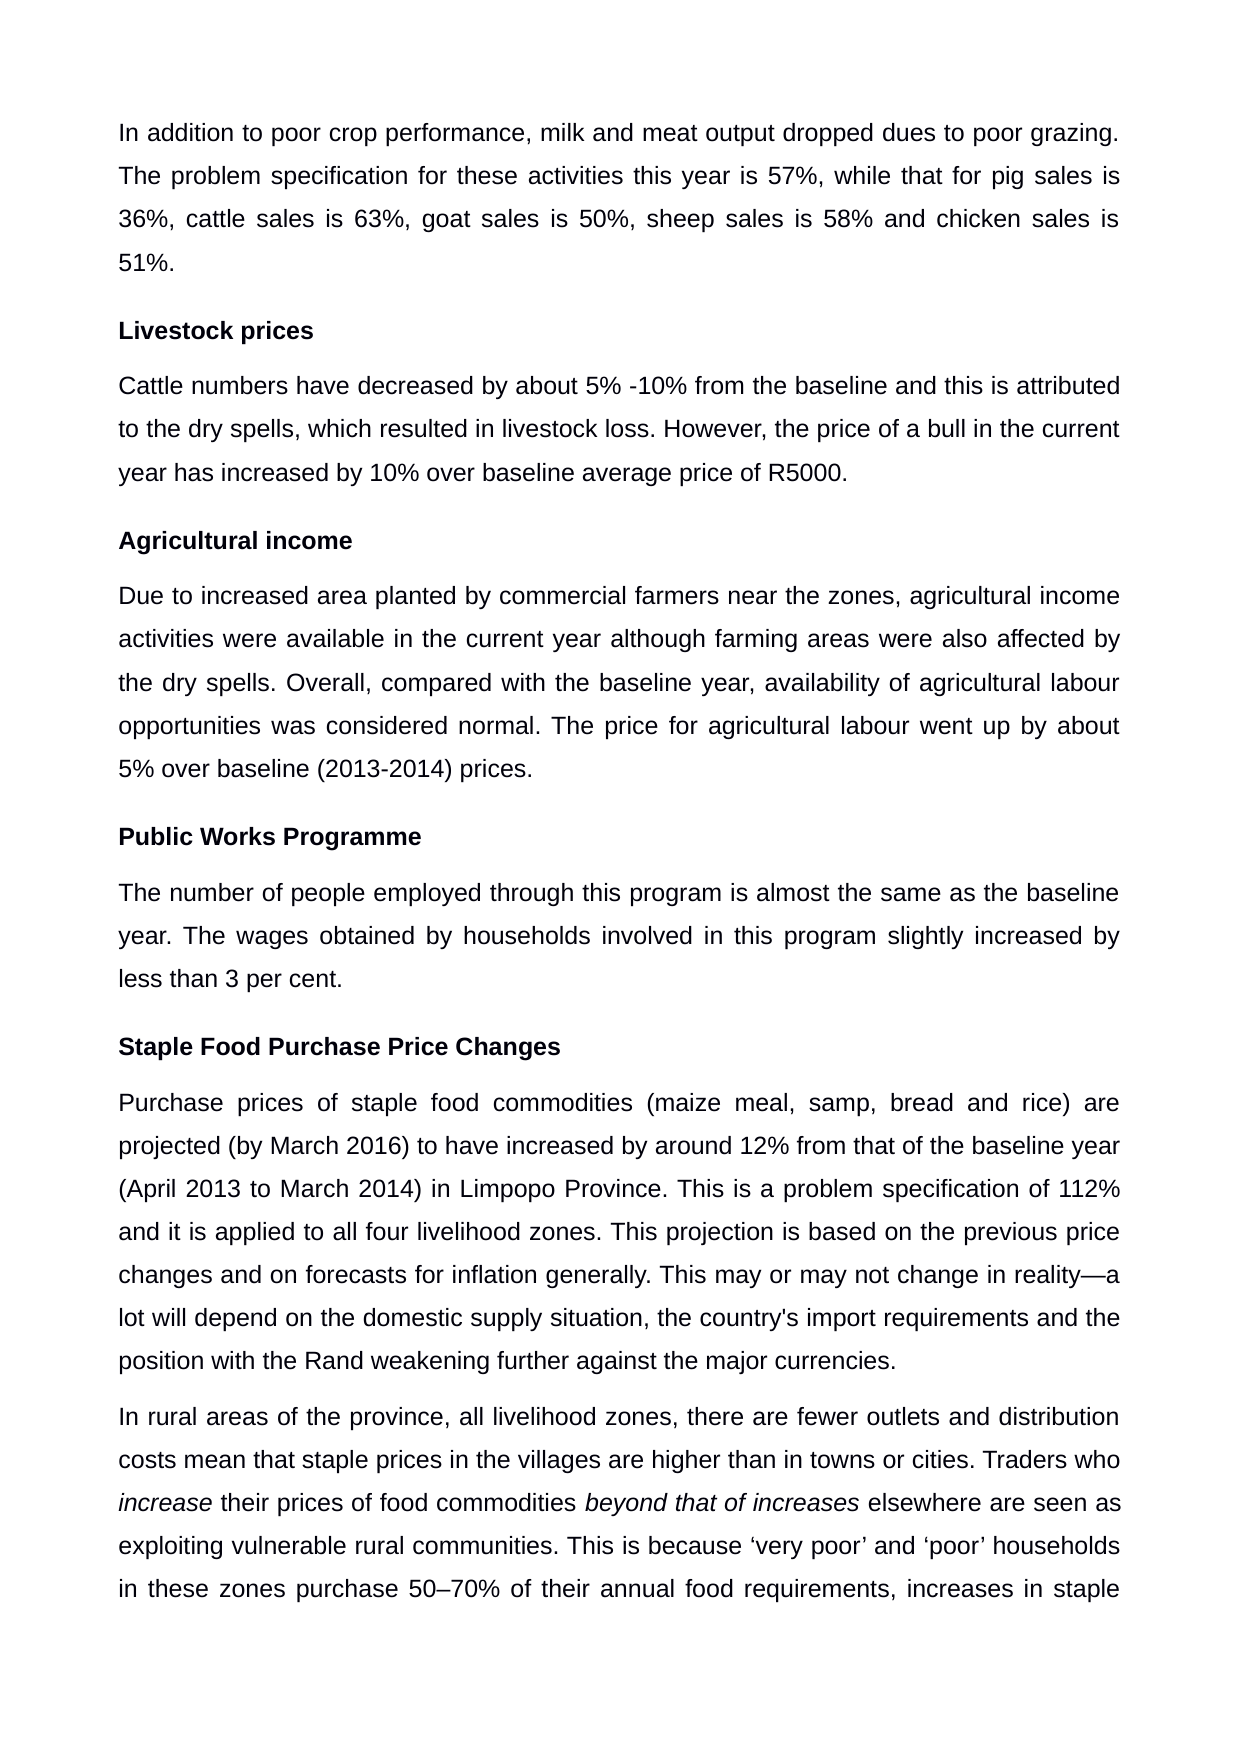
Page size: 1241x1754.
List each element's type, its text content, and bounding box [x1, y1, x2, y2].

subtitle Public Works Programme [118, 822, 1122, 851]
text In addition to poor crop performance, milk and meat output dropped dues to poor grazing. The problem specification for these activities this year is 57%, while that for pig sales is 36%, cattle sales is 63%, goat sales is 50%, sheep sales is 58% and chicken sales is 51%. [118, 118, 1122, 276]
text The number of people employed through this program is almost the same as the baseline year. The wages obtained by households involved in this program slightly increased by less than 3 per cent. [118, 877, 1122, 992]
text Cattle numbers have decreased by about 5% -10% from the baseline and this is attributed to the dry spells, which resulted in livestock loss. However, the price of a bull in the current year has increased by 10% over baseline average price of R5000. [118, 371, 1122, 486]
text Due to increased area planted by commercial farmers near the zones, agricultural income activities were available in the current year although farming areas were also affected by the dry spells. Overall, compared with the baseline year, availability of agricultural labour opportunities was considered normal. The price for agricultural labour went up by about 5% over baseline (2013-2014) prices. [118, 581, 1122, 782]
subtitle Livestock prices [118, 316, 1122, 344]
text In rural areas of the province, all livelihood zones, there are fewer outlets and distribution costs mean that staple prices in the villages are higher than in towns or cities. Traders who increase their prices of food commodities beyond that of increases elsewhere are seen as exploiting vulnerable rural communities. This is because ‘very poor’ and ‘poor’ households in these zones purchase 50–70% of their annual food requirements, increases in staple [118, 1402, 1122, 1603]
subtitle Agricultural income [118, 526, 1122, 554]
text Purchase prices of staple food commodities (maize meal, samp, bread and rice) are projected (by March 2016) to have increased by around 12% from that of the baseline year (April 2013 to March 2014) in Limpopo Province. This is a problem specification of 112% and it is applied to all four livelihood zones. This projection is based on the previous price changes and on forecasts for inflation generally. This may or may not change in reality—a lot will depend on the domestic supply situation, the country's import requirements and the position with the Rand weakening further against the major currencies. [118, 1087, 1122, 1375]
subtitle Staple Food Purchase Price Changes [118, 1032, 1122, 1061]
